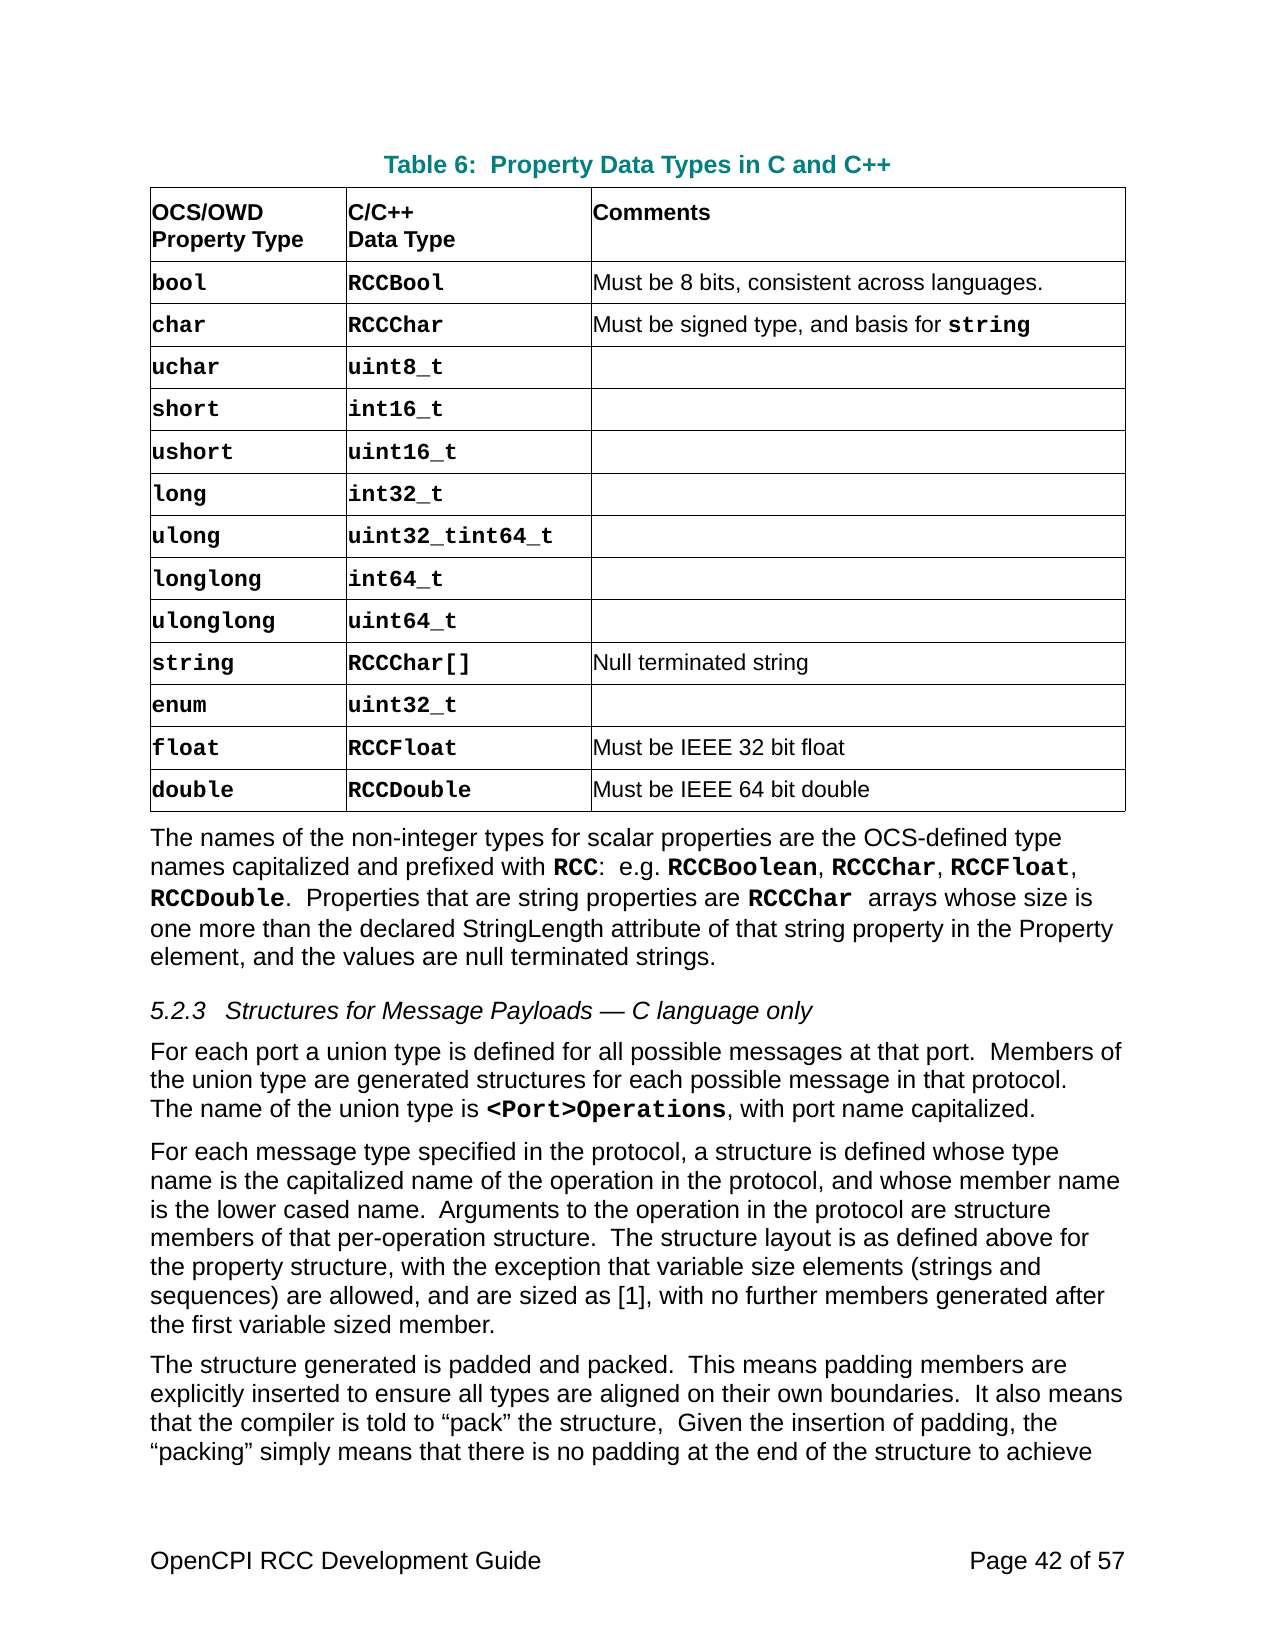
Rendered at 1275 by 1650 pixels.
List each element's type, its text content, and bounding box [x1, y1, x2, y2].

table_cell enum [151, 685, 346, 726]
table_cell [592, 558, 1125, 599]
table_cell [592, 431, 1125, 472]
table_cell Must be IEEE 64 bit double [592, 770, 1125, 811]
table_cell uint32_t [347, 685, 591, 726]
table_cell bool [151, 262, 346, 303]
text The names of the non-integer types for scalar properties are the OCS-defined type names capitalized and prefixed with RCC: e.g. RCCBoolean, RCCChar, RCCFloat, RCCDouble. Properties that are string properties are RCCChar arrays whose size is one more than the declared StringLength attribute of that string property in the Property element, and the values are null terminated strings. [150, 823, 1125, 971]
table_cell RCCBool [347, 262, 591, 303]
table_cell uint32_tint64_t [347, 516, 591, 557]
table_cell Null terminated string [592, 643, 1125, 684]
table_cell longlong [151, 558, 346, 599]
table_cell [592, 600, 1125, 642]
table_cell int16_t [347, 389, 591, 430]
table_cell RCCChar [347, 304, 591, 346]
table_cell [592, 685, 1125, 726]
table_cell RCCChar[] [347, 643, 591, 684]
subtitle Structures for Message Payloads — C language only [150, 996, 1125, 1025]
table_cell Must be signed type, and basis for string [592, 304, 1125, 346]
table_cell long [151, 474, 346, 515]
table_cell [592, 389, 1125, 430]
table_cell RCCDouble [347, 770, 591, 811]
table_cell uchar [151, 347, 346, 388]
table_cell Must be IEEE 32 bit float [592, 727, 1125, 768]
table_header Comments [592, 188, 1125, 261]
table_cell float [151, 727, 346, 768]
table_cell ulong [151, 516, 346, 557]
table_cell double [151, 770, 346, 811]
table_cell [592, 474, 1125, 515]
table_cell short [151, 389, 346, 430]
text For each port a union type is defined for all possible messages at that port. Members of the union type are generated structures for each possible message in that protocol. The name of the union type is <Port>Operations, with port name capitalized. [150, 1037, 1125, 1125]
table_header C/C++ Data Type [347, 188, 591, 261]
text The structure generated is padded and packed. This means padding members are explicitly inserted to ensure all types are aligned on their own boundaries. It also means that the compiler is told to “pack” the structure, Given the insertion of padding, the “packing” simply means that there is no padding at the end of the structure to achieve [150, 1350, 1125, 1465]
table_cell [592, 347, 1125, 388]
table_cell int64_t [347, 558, 591, 599]
text For each message type specified in the protocol, a structure is defined whose type name is the capitalized name of the operation in the protocol, and whose member name is the lower cased name. Arguments to the operation in the protocol are structure members of that per-operation structure. The structure layout is as defined above for the property structure, with the exception that variable size elements (strings and sequences) are allowed, and are sized as [1], with no further members generated after the first variable sized member. [150, 1137, 1125, 1338]
table_cell ushort [151, 431, 346, 472]
table_cell Must be 8 bits, consistent across languages. [592, 262, 1125, 303]
table_cell char [151, 304, 346, 346]
table_cell int32_t [347, 474, 591, 515]
table_cell RCCFloat [347, 727, 591, 768]
table_cell uint8_t [347, 347, 591, 388]
table_cell uint64_t [347, 600, 591, 642]
table_header OCS/OWD Property Type [151, 188, 346, 261]
table_cell string [151, 643, 346, 684]
table_cell ulonglong [151, 600, 346, 642]
text Table 6: Property Data Types in C and C++ [150, 150, 1125, 179]
table_cell uint16_t [347, 431, 591, 472]
table_cell [592, 516, 1125, 557]
